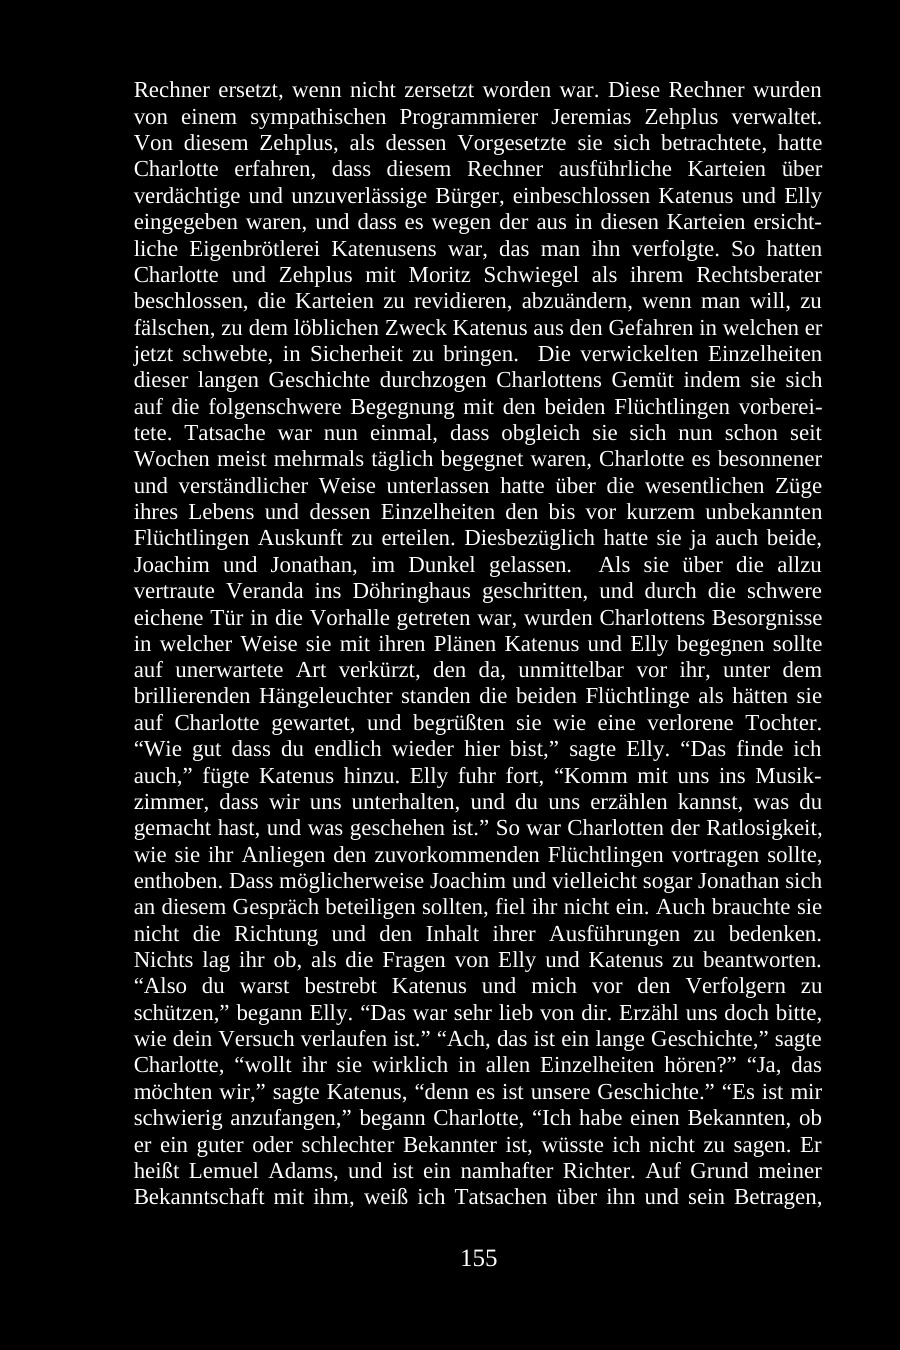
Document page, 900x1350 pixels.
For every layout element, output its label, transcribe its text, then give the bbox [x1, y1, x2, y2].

text Rechner ersetzt, wenn nicht zersetzt worden war. Diese Rechner wurden von einem sympathischen Programmierer Jeremias Zehplus verwaltet. Von diesem Zehplus, als dessen Vorgesetzte sie sich betrachtete, hatte Charlotte erfahren, dass diesem Rechner ausführliche Karteien über verdächtige und unzuverlässige Bürger, einbeschlossen Katenus und Elly eingegeben waren, und dass es wegen der aus in diesen Karteien ersicht-liche Eigenbrötlerei Katenusens war, das man ihn verfolgte. So hatten Charlotte und Zehplus mit Moritz Schwiegel als ihrem Rechtsberater beschlossen, die Karteien zu revidieren, abzuändern, wenn man will, zu fälschen, zu dem löblichen Zweck Katenus aus den Gefahren in welchen er jetzt schwebte, in Sicherheit zu bringen. Die verwickelten Einzelheiten dieser langen Geschichte durchzogen Charlottens Gemüt indem sie sich auf die folgenschwere Begegnung mit den beiden Flüchtlingen vorberei-tete. Tatsache war nun einmal, dass obgleich sie sich nun schon seit Wochen meist mehrmals täglich begegnet waren, Charlotte es besonnener und verständlicher Weise unterlassen hatte über die wesentlichen Züge ihres Lebens und dessen Einzelheiten den bis vor kurzem unbekannten Flüchtlingen Auskunft zu erteilen. Diesbezüglich hatte sie ja auch beide, Joachim und Jonathan, im Dunkel gelassen. Als sie über die allzu vertraute Veranda ins Döhringhaus geschritten, und durch die schwere eichene Tür in die Vorhalle getreten war, wurden Charlottens Besorgnisse in welcher Weise sie mit ihren Plänen Katenus und Elly begegnen sollte auf unerwartete Art verkürzt, den da, unmittelbar vor ihr, unter dem brillierenden Hängeleuchter standen die beiden Flüchtlinge als hätten sie auf Charlotte gewartet, und begrüßten sie wie eine verlorene Tochter. “Wie gut dass du endlich wieder hier bist,” sagte Elly. “Das finde ich auch,” fügte Katenus hinzu. Elly fuhr fort, “Komm mit uns ins Musik-zimmer, dass wir uns unterhalten, und du uns erzählen kannst, was du gemacht hast, und was geschehen ist.” So war Charlotten der Ratlosigkeit, wie sie ihr Anliegen den zuvorkommenden Flüchtlingen vortragen sollte, enthoben. Dass möglicherweise Joachim und vielleicht sogar Jonathan sich an diesem Gespräch beteiligen sollten, fiel ihr nicht ein. Auch brauchte sie nicht die Richtung und den Inhalt ihrer Ausführungen zu bedenken. Nichts lag ihr ob, als die Fragen von Elly und Katenus zu beantworten. “Also du warst bestrebt Katenus und mich vor den Verfolgern zu schützen,” begann Elly. “Das war sehr lieb von dir. Erzähl uns doch bitte, wie dein Versuch verlaufen ist.” “Ach, das ist ein lange Geschichte,” sagte Charlotte, “wollt ihr sie wirklich in allen Einzelheiten hören?” “Ja, das möchten wir,” sagte Katenus, “denn es ist unsere Geschichte.” “Es ist mir schwierig anzufangen,” begann Charlotte, “Ich habe einen Bekannten, ob er ein guter oder schlechter Bekannter ist, wüsste ich nicht zu sagen. Er heißt Lemuel Adams, und ist ein namhafter Richter. Auf Grund meiner Bekanntschaft mit ihm, weiß ich Tatsachen über ihn und sein Betragen, [133, 76, 823, 1210]
